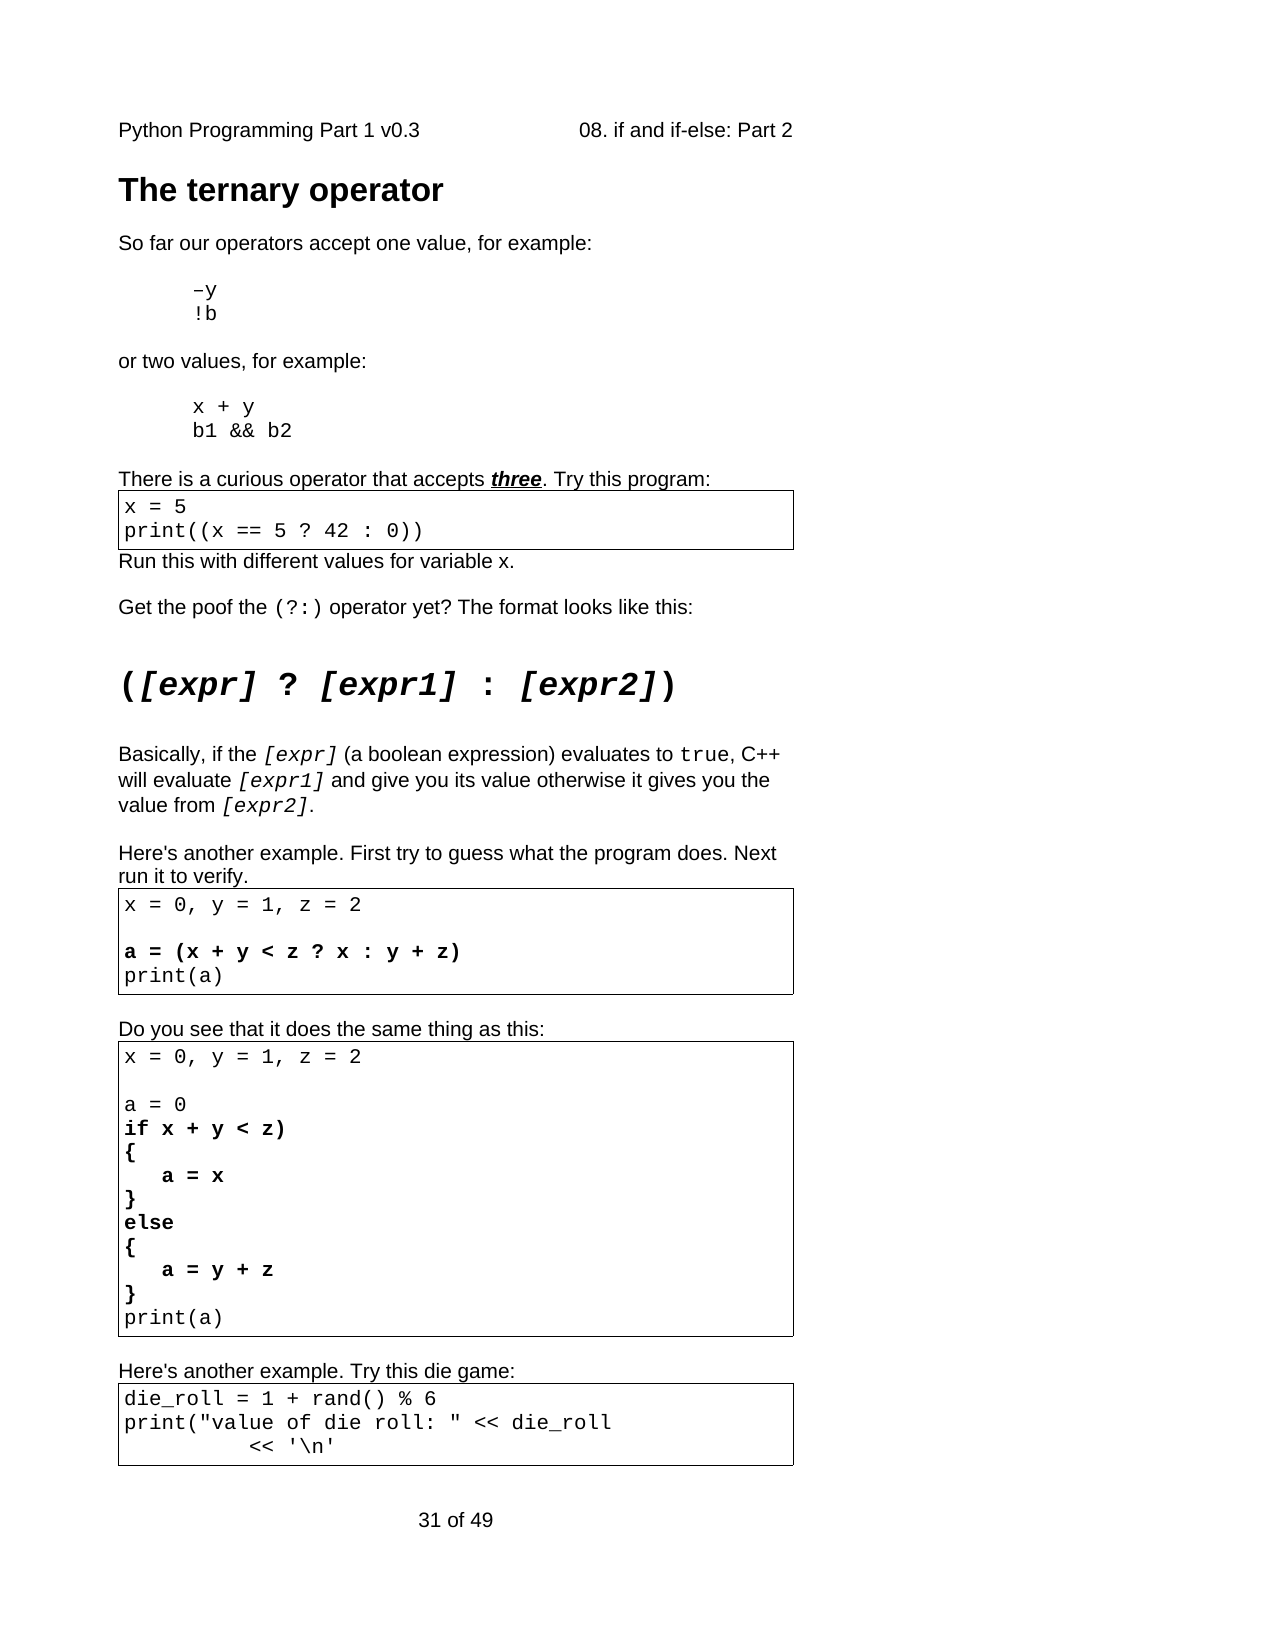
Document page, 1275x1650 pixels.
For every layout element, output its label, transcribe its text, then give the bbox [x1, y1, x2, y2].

text ([expr] ? [expr1] : [expr2]) [118, 667, 793, 705]
text b1 && b2 [118, 420, 793, 443]
table_header x = 0, y = 1, z = 2 a = 0 if x + y < z) { a = x } else { a = y + z } print(a) [119, 1042, 793, 1336]
text or two values, for example: [118, 350, 793, 373]
text Here's another example. Try this die game: [118, 1359, 793, 1383]
text There is a curious operator that accepts three. Try this program: [118, 467, 793, 490]
text The ternary operator [118, 171, 793, 208]
text –y [118, 278, 793, 303]
text So far our operators accept one value, for example: [118, 231, 793, 254]
text Basically, if the [expr] (a boolean expression) evaluates to true, C++ will evaluate [expr1] and give you its value otherwise it gives you the value from [expr2]. [118, 743, 793, 818]
text Here's another example. First try to guess what the program does. Next run it to verify. [118, 842, 793, 888]
text Run this with different values for variable x. [118, 550, 793, 573]
table_header x = 0, y = 1, z = 2 a = (x + y < z ? x : y + z) print(a) [119, 889, 793, 994]
table_header die_roll = 1 + rand() % 6 print("value of die roll: " << die_roll << '\n' [119, 1384, 793, 1465]
table_header x = 5 print((x == 5 ? 42 : 0)) [119, 491, 793, 549]
text x + y [118, 396, 793, 420]
text !b [118, 303, 793, 327]
text Do you see that it does the same thing as this: [118, 1017, 793, 1041]
text Get the poof the (?:) operator yet? The format looks like this: [118, 596, 793, 621]
